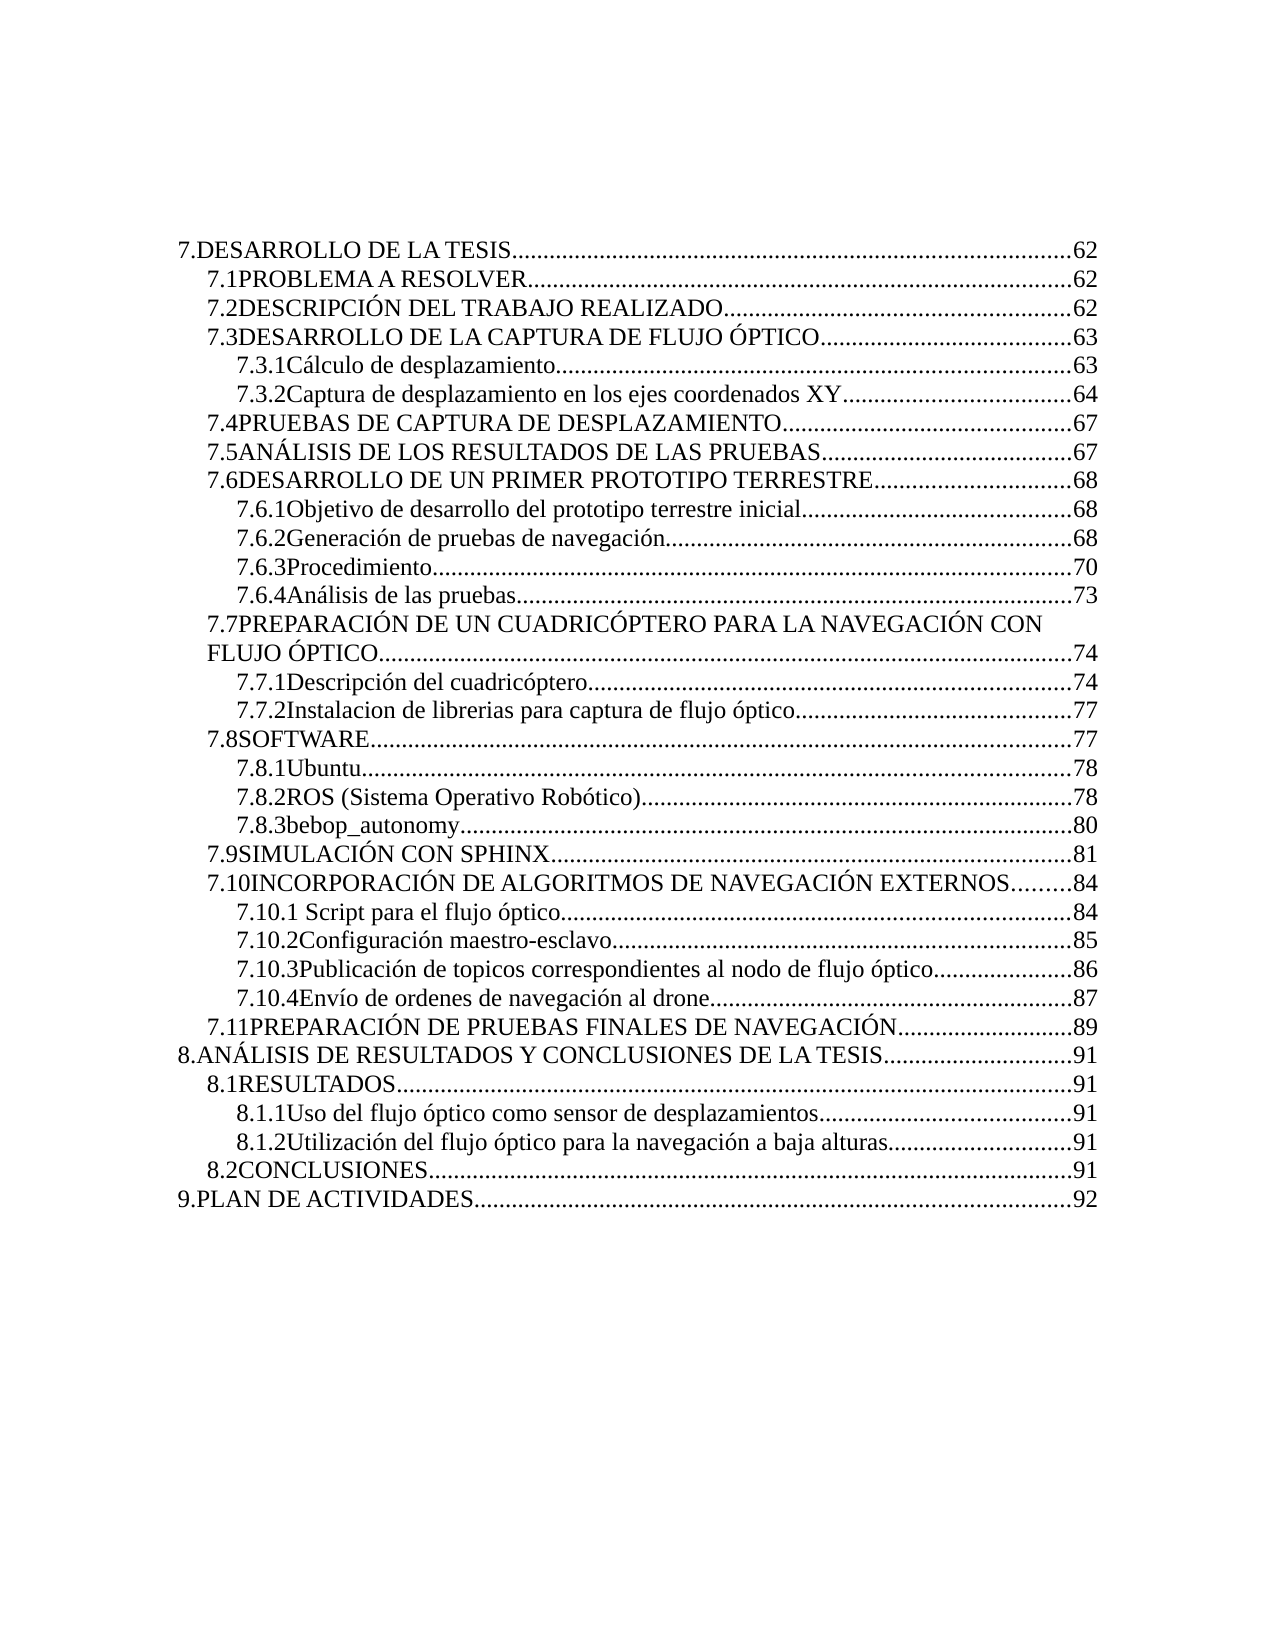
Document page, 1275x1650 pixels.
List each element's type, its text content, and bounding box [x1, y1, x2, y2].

text 7.6.3Procedimiento 70 [236, 552, 1098, 580]
text 8.1.2Utilización del flujo óptico para la navegación a baja alturas 91 [236, 1127, 1098, 1155]
text 7.3.2Captura de desplazamiento en los ejes coordenados XY 64 [236, 379, 1098, 408]
text 7.1PROBLEMA A RESOLVER 62 [207, 264, 1098, 293]
text 7.6.1Objetivo de desarrollo del prototipo terrestre inicial 68 [236, 494, 1098, 523]
text 8.1.1Uso del flujo óptico como sensor de desplazamientos 91 [236, 1098, 1098, 1127]
text 7.6.4Análisis de las pruebas 73 [236, 580, 1098, 609]
text 7.8SOFTWARE 77 [207, 724, 1098, 753]
text 8.ANÁLISIS DE RESULTADOS Y CONCLUSIONES DE LA TESIS 91 [177, 1040, 1098, 1069]
text 7.4PRUEBAS DE CAPTURA DE DESPLAZAMIENTO 67 [207, 408, 1098, 437]
text 7.6DESARROLLO DE UN PRIMER PROTOTIPO TERRESTRE 68 [207, 465, 1098, 494]
text 7.10INCORPORACIÓN DE ALGORITMOS DE NAVEGACIÓN EXTERNOS 84 [207, 868, 1098, 897]
text 7.8.2ROS (Sistema Operativo Robótico) 78 [236, 782, 1098, 810]
text 9.PLAN DE ACTIVIDADES 92 [177, 1184, 1098, 1213]
text 7.7PREPARACIÓN DE UN CUADRICÓPTERO PARA LA NAVEGACIÓN CON FLUJO ÓPTICO 74 [207, 609, 1098, 667]
text 7.3.1Cálculo de desplazamiento 63 [236, 350, 1098, 379]
text 7.11PREPARACIÓN DE PRUEBAS FINALES DE NAVEGACIÓN 89 [207, 1012, 1098, 1040]
text 8.1RESULTADOS 91 [207, 1069, 1098, 1098]
text 7.10.2Configuración maestro-esclavo 85 [236, 925, 1098, 954]
text 7.10.3Publicación de topicos correspondientes al nodo de flujo óptico 86 [236, 954, 1098, 983]
text 7.8.1Ubuntu 78 [236, 753, 1098, 782]
text 7.DESARROLLO DE LA TESIS 62 [177, 235, 1098, 264]
text 7.7.1Descripción del cuadricóptero 74 [236, 667, 1098, 695]
text 8.2CONCLUSIONES 91 [207, 1155, 1098, 1184]
text 7.8.3bebop_autonomy 80 [236, 810, 1098, 839]
text 7.5ANÁLISIS DE LOS RESULTADOS DE LAS PRUEBAS 67 [207, 437, 1098, 465]
text 7.10.4Envío de ordenes de navegación al drone 87 [236, 983, 1098, 1012]
text 7.9SIMULACIÓN CON SPHINX 81 [207, 839, 1098, 868]
text 7.3DESARROLLO DE LA CAPTURA DE FLUJO ÓPTICO 63 [207, 322, 1098, 350]
text 7.2DESCRIPCIÓN DEL TRABAJO REALIZADO 62 [207, 293, 1098, 322]
text 7.10.1 Script para el flujo óptico 84 [236, 897, 1098, 925]
text 7.7.2Instalacion de librerias para captura de flujo óptico 77 [236, 695, 1098, 724]
text 7.6.2Generación de pruebas de navegación 68 [236, 523, 1098, 552]
